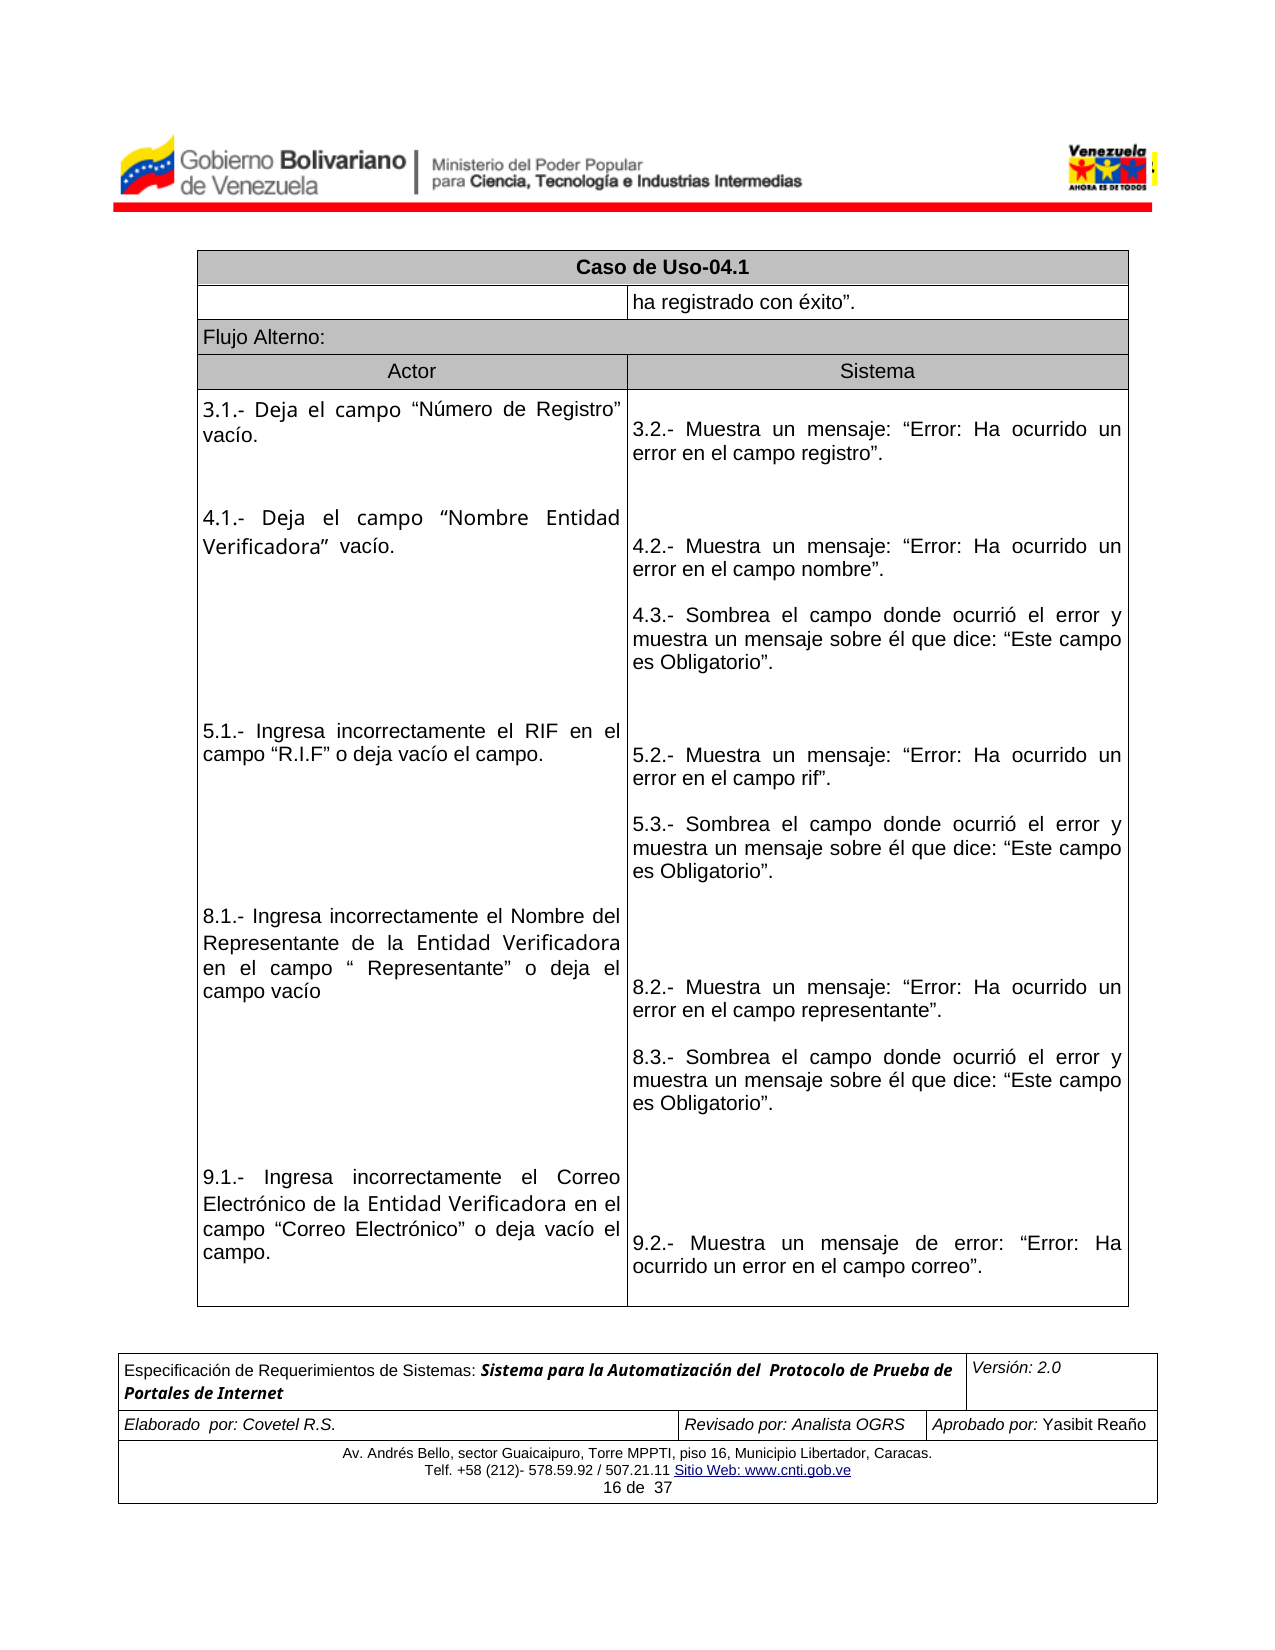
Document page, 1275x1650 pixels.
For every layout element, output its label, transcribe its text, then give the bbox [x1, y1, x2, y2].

picture [113, 126, 1153, 212]
table_cell Sistema [628, 355, 1128, 389]
table_cell Flujo Alterno: [198, 320, 1128, 354]
table_cell 3.2.- Muestra un mensaje: “Error: Ha ocurrido un error en el campo registro”. 4.2.- Muestra un mensaje: “Error: Ha ocurrido un error en el campo nombre”. 4.3.- Sombrea el campo donde ocurrió el error y muestra un mensaje sobre él que dice: “Este campo es Obligatorio”. 5.2.- Muestra un mensaje: “Error: Ha ocurrido un error en el campo rif”. 5.3.- Sombrea el campo donde ocurrió el error y muestra un mensaje sobre él que dice: “Este campo es Obligatorio”. 8.2.- Muestra un mensaje: “Error: Ha ocurrido un error en el campo representante”. 8.3.- Sombrea el campo donde ocurrió el error y muestra un mensaje sobre él que dice: “Este campo es Obligatorio”. 9.2.- Muestra un mensaje de error: “Error: Ha ocurrido un error en el campo correo”. [628, 390, 1128, 1306]
table_cell ha registrado con éxito”. [628, 286, 1128, 319]
table_header Caso de Uso-04.1 [198, 251, 1128, 284]
table_cell 3.1.- Deja el campo “Número de Registro” vacío. 4.1.- Deja el campo “Nombre Entidad Verificadora” vacío. 5.1.- Ingresa incorrectamente el RIF en el campo “R.I.F” o deja vacío el campo. 8.1.- Ingresa incorrectamente el Nombre del Representante de la Entidad Verificadora en el campo “ Representante” o deja el campo vacío 9.1.- Ingresa incorrectamente el Correo Electrónico de la Entidad Verificadora en el campo “Correo Electrónico” o deja vacío el campo. [198, 390, 627, 1306]
table_cell Actor [198, 355, 627, 389]
